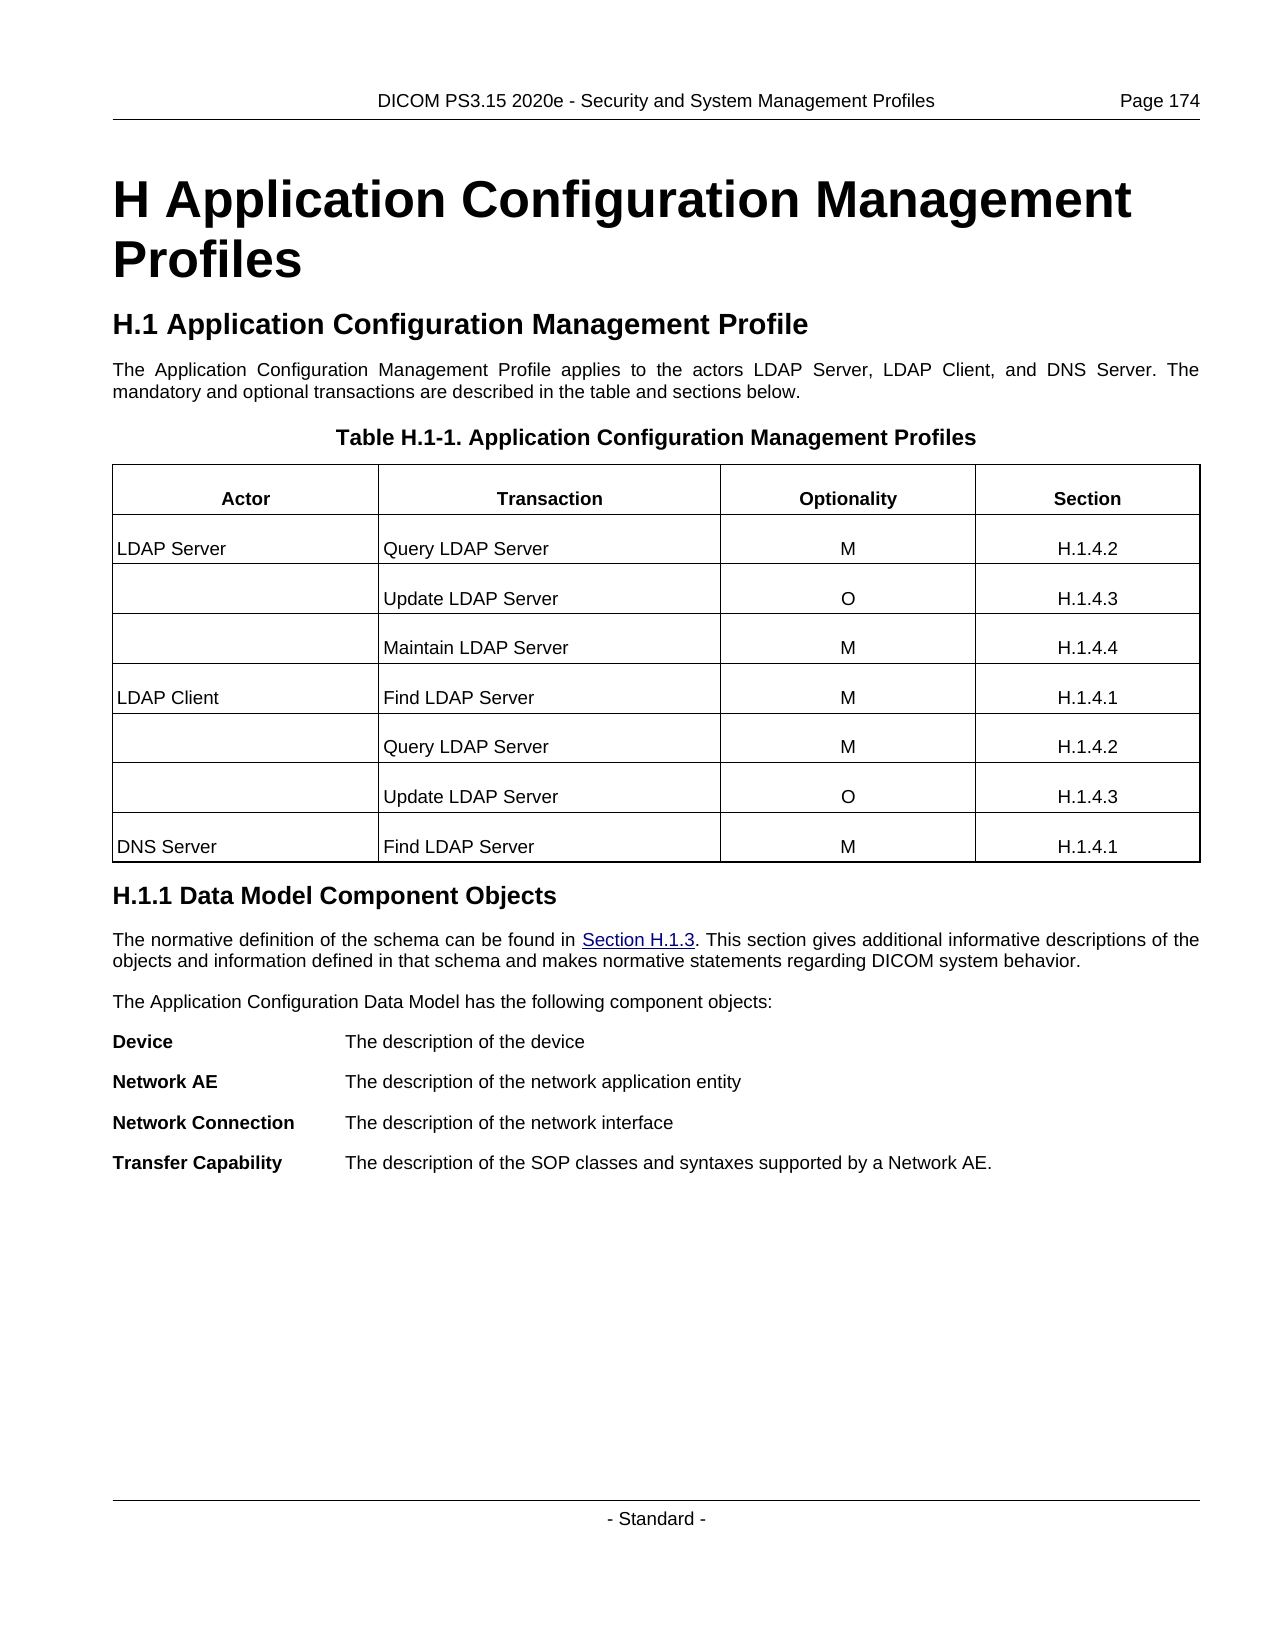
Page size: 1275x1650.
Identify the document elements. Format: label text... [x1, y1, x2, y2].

table_header Transaction [379, 465, 720, 514]
table_cell O [721, 564, 975, 613]
text The Application Configuration Data Model has the following component objects: [112, 991, 1200, 1012]
table_cell Query LDAP Server [379, 515, 720, 563]
text Network Connection The description of the network interface [112, 1112, 1200, 1133]
table_cell M [721, 714, 975, 762]
text The normative definition of the schema can be found in Section H.1.3. This section gives additional informative descriptions of the objects and information defined in that schema and makes normative statements regarding DICOM system behavior. [112, 929, 1200, 972]
table_cell H.1.4.2 [976, 515, 1199, 563]
table_cell Update LDAP Server [379, 564, 720, 613]
table_cell [113, 614, 378, 663]
table_header Optionality [721, 465, 975, 514]
table_cell Query LDAP Server [379, 714, 720, 762]
table_cell H.1.4.4 [976, 614, 1199, 663]
table_cell LDAP Server [113, 515, 378, 563]
table_cell Update LDAP Server [379, 763, 720, 812]
table_cell O [721, 763, 975, 812]
text Transfer Capability The description of the SOP classes and syntaxes supported by a Network AE. [112, 1152, 1200, 1173]
table_cell [113, 714, 378, 762]
text Table H.1-1. Application Configuration Management Profiles [112, 424, 1200, 450]
table_cell M [721, 664, 975, 712]
text Device The description of the device [112, 1031, 1200, 1052]
table_cell M [721, 813, 975, 861]
table_cell DNS Server [113, 813, 378, 861]
text Network AE The description of the network application entity [112, 1071, 1200, 1093]
table_cell [113, 763, 378, 812]
table_header Section [976, 465, 1199, 514]
table_cell LDAP Client [113, 664, 378, 712]
text H Application Configuration Management Profiles [112, 169, 1200, 288]
table_cell Find LDAP Server [379, 813, 720, 861]
table_cell M [721, 614, 975, 663]
table_cell H.1.4.1 [976, 813, 1199, 861]
table_cell Find LDAP Server [379, 664, 720, 712]
text H.1 Application Configuration Management Profile [112, 307, 1200, 340]
table_cell Maintain LDAP Server [379, 614, 720, 663]
text H.1.1 Data Model Component Objects [112, 881, 1200, 910]
table_cell H.1.4.1 [976, 664, 1199, 712]
table_cell H.1.4.3 [976, 763, 1199, 812]
table_cell H.1.4.3 [976, 564, 1199, 613]
table_cell M [721, 515, 975, 563]
table_cell H.1.4.2 [976, 714, 1199, 762]
table_header Actor [113, 465, 378, 514]
text The Application Configuration Management Profile applies to the actors LDAP Server, LDAP Client, and DNS Server. The mandatory and optional transactions are described in the table and sections below. [112, 359, 1200, 402]
table_cell [113, 564, 378, 613]
